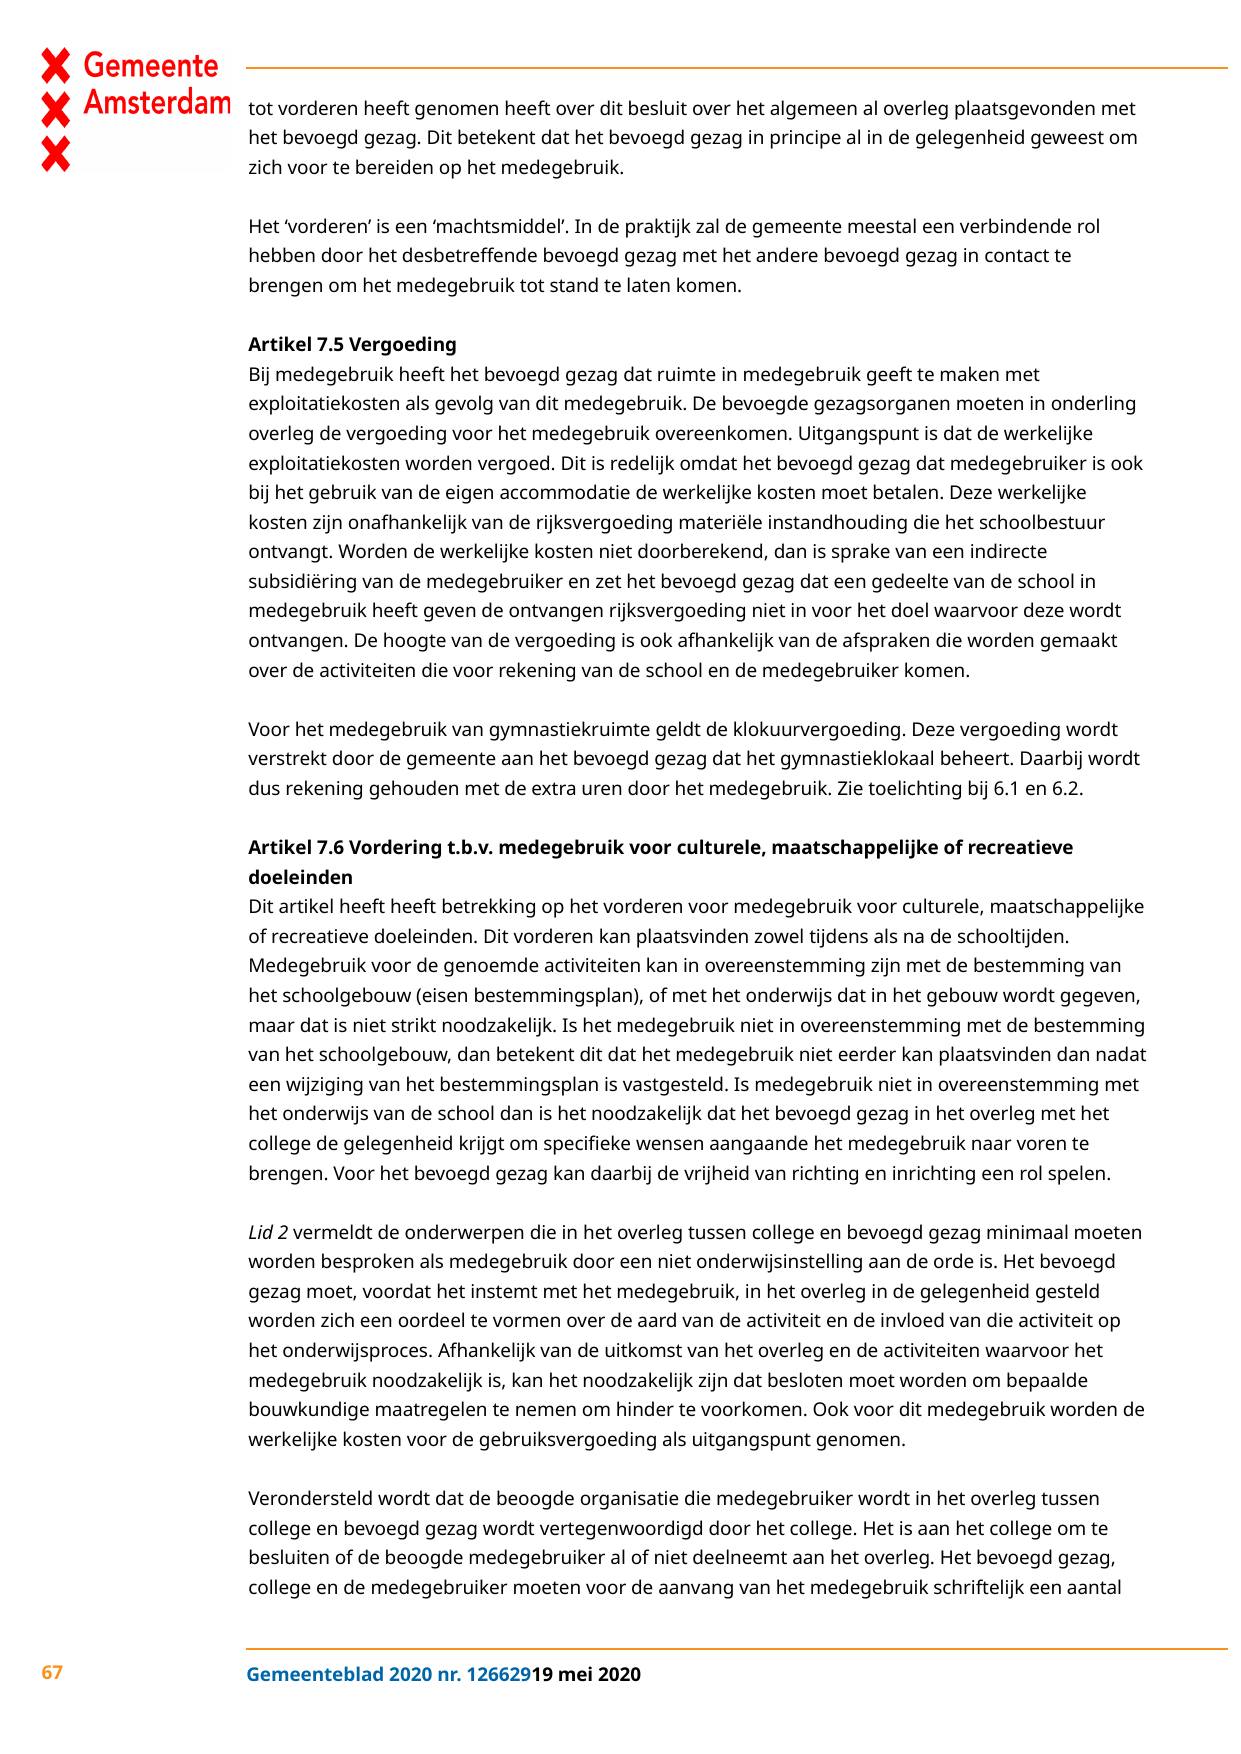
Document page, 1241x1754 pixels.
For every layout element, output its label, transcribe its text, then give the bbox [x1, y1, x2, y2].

text Lid 2 vermeldt de onderwerpen die in het overleg tussen college en bevoegd gezag minimaal moeten worden besproken als medegebruik door een niet onderwijsinstelling aan de orde is. Het bevoegd gezag moet, voordat het instemt met het medegebruik, in het overleg in de gelegenheid gesteld worden zich een oordeel te vormen over de aard van de activiteit en de invloed van die activiteit op het onderwijsproces. Afhankelijk van de uitkomst van het overleg en de activiteiten waarvoor het medegebruik noodzakelijk is, kan het noodzakelijk zijn dat besloten moet worden om bepaalde bouwkundige maatregelen te nemen om hinder te voorkomen. Ook voor dit medegebruik worden de werkelijke kosten voor de gebruiksvergoeding als uitgangspunt genomen. [248, 1219, 1152, 1452]
text Bij medegebruik heeft het bevoegd gezag dat ruimte in medegebruik geeft te maken met exploitatiekosten als gevolg van dit medegebruik. De bevoegde gezagsorganen moeten in onderling overleg de vergoeding voor het medegebruik overeenkomen. Uitgangspunt is dat de werkelijke exploitatiekosten worden vergoed. Dit is redelijk omdat het bevoegd gezag dat medegebruiker is ook bij het gebruik van de eigen accommodatie de werkelijke kosten moet betalen. Deze werkelijke kosten zijn onafhankelijk van de rijksvergoeding materiële instandhouding die het schoolbestuur ontvangt. Worden de werkelijke kosten niet doorberekend, dan is sprake van een indirecte subsidiëring van de medegebruiker en zet het bevoegd gezag dat een gedeelte van de school in medegebruik heeft geven de ontvangen rijksvergoeding niet in voor het doel waarvoor deze wordt ontvangen. De hoogte van de vergoeding is ook afhankelijk van de afspraken die worden gemaakt over de activiteiten die voor rekening van de school en de medegebruiker komen. [248, 361, 1152, 683]
text Dit artikel heeft heeft betrekking op het vorderen voor medegebruik voor culturele, maatschappelijke of recreatieve doeleinden. Dit vorderen kan plaatsvinden zowel tijdens als na de schooltijden. Medegebruik voor de genoemde activiteiten kan in overeenstemming zijn met de bestemming van het schoolgebouw (eisen bestemmingsplan), of met het onderwijs dat in het gebouw wordt gegeven, maar dat is niet strikt noodzakelijk. Is het medegebruik niet in overeenstemming met de bestemming van het schoolgebouw, dan betekent dit dat het medegebruik niet eerder kan plaatsvinden dan nadat een wijziging van het bestemmingsplan is vastgesteld. Is medegebruik niet in overeenstemming met het onderwijs van de school dan is het noodzakelijk dat het bevoegd gezag in het overleg met het college de gelegenheid krijgt om specifieke wensen aangaande het medegebruik naar voren te brengen. Voor het bevoegd gezag kan daarbij de vrijheid van richting en inrichting een rol spelen. [248, 893, 1152, 1186]
text Artikel 7.5 Vergoeding [248, 331, 1152, 357]
text Het ‘vorderen’ is een ‘machtsmiddel’. In de praktijk zal de gemeente meestal een verbindende rol hebben door het desbetreffende bevoegd gezag met het andere bevoegd gezag in contact te brengen om het medegebruik tot stand te laten komen. [248, 213, 1152, 298]
text tot vorderen heeft genomen heeft over dit besluit over het algemeen al overleg plaatsgevonden met het bevoegd gezag. Dit betekent dat het bevoegd gezag in principe al in de gelegenheid geweest om zich voor te bereiden op het medegebruik. [248, 95, 1152, 180]
text Artikel 7.6 Vordering t.b.v. medegebruik voor culturele, maatschappelijke of recreatieve doeleinden [248, 834, 1152, 890]
text Voor het medegebruik van gymnastiekruimte geldt de klokuurvergoeding. Deze vergoeding wordt verstrekt door de gemeente aan het bevoegd gezag dat het gymnastieklokaal beheert. Daarbij wordt dus rekening gehouden met de extra uren door het medegebruik. Zie toelichting bij 6.1 en 6.2. [248, 716, 1152, 801]
text Verondersteld wordt dat de beoogde organisatie die medegebruiker wordt in het overleg tussen college en bevoegd gezag wordt vertegenwoordigd door het college. Het is aan het college om te besluiten of de beoogde medegebruiker al of niet deelneemt aan het overleg. Het bevoegd gezag, college en de medegebruiker moeten voor de aanvang van het medegebruik schriftelijk een aantal [248, 1485, 1152, 1600]
picture [41, 47, 231, 172]
